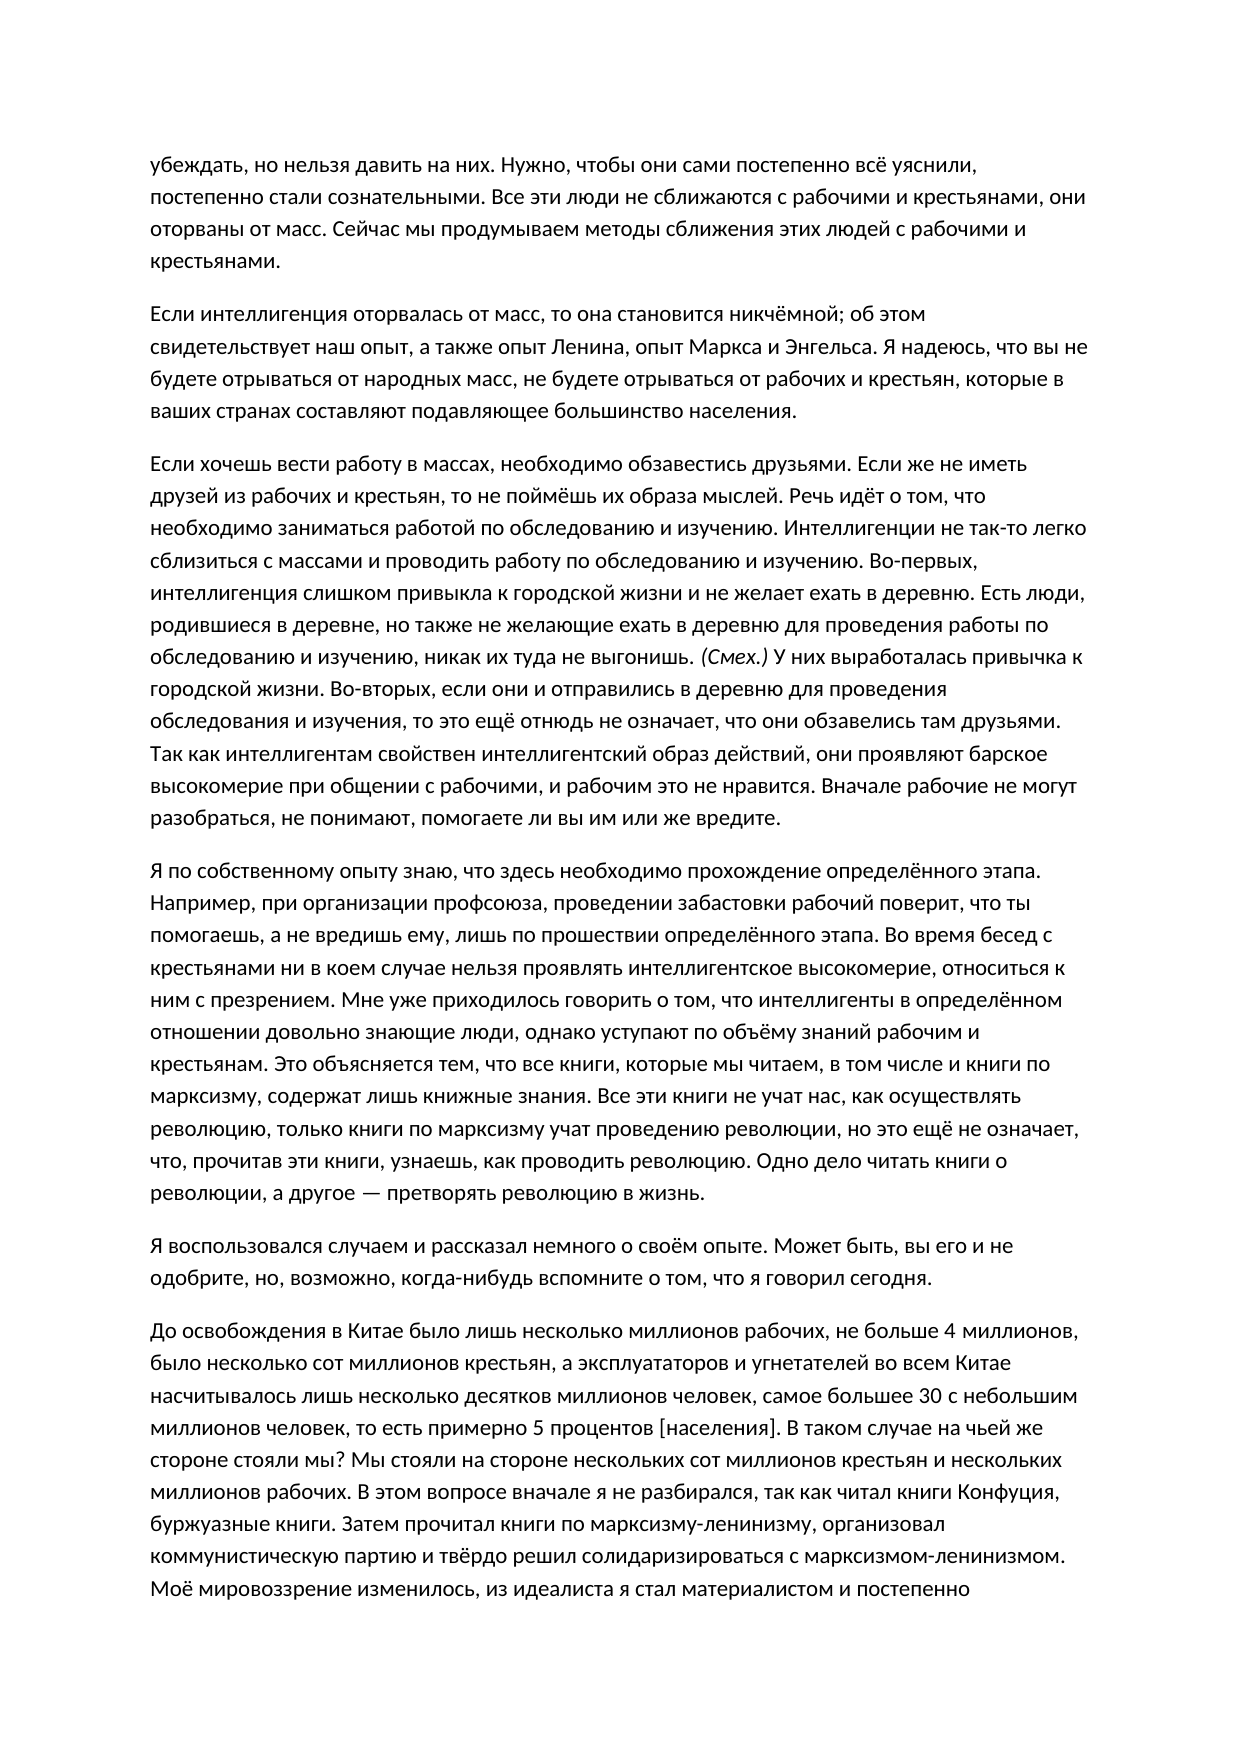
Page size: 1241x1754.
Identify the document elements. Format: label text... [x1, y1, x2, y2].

text Я воспользовался случаем и рассказал немного о своём опыте. Может быть, вы его и не одобрите, но, возможно, когда-нибудь вспомните о том, что я говорил сегодня. [150, 1231, 1091, 1291]
text До освобождения в Китае было лишь несколько миллионов рабочих, не больше 4 миллионов, было несколько сот миллионов крестьян, а эксплуататоров и угнетателей во всем Китае насчитывалось лишь несколько десятков миллионов человек, самое большее 30 с небольшим миллионов человек, то есть примерно 5 процентов [населения]. В таком случае на чьей же стороне стояли мы? Мы стояли на стороне нескольких сот миллионов крестьян и нескольких миллионов рабочих. В этом вопросе вначале я не разбирался, так как читал книги Конфуция, буржуазные книги. Затем прочитал книги по марксизму-ленинизму, организовал коммунистическую партию и твёрдо решил солидаризироваться с марксизмом-ленинизмом. Моё мировоззрение изменилось, из идеалиста я стал материалистом и постепенно [150, 1316, 1091, 1602]
text Если хочешь вести работу в массах, необходимо обзавестись друзьями. Если же не иметь друзей из рабочих и крестьян, то не поймёшь их образа мыслей. Речь идёт о том, что необходимо заниматься работой по обследованию и изучению. Интеллигенции не так-то легко сблизиться с массами и проводить работу по обследованию и изучению. Во-первых, интеллигенция слишком привыкла к городской жизни и не желает ехать в деревню. Есть люди, родившиеся в деревне, но также не желающие ехать в деревню для проведения работы по обследованию и изучению, никак их туда не выгонишь. (Смех.) У них выработалась привычка к городской жизни. Во-вторых, если они и отправились в деревню для проведения обследования и изучения, то это ещё отнюдь не означает, что они обзавелись там друзьями. Так как интеллигентам свойствен интеллигентский образ действий, они проявляют барское высокомерие при общении с рабочими, и рабочим это не нравится. Вначале рабочие не могут разобраться, не понимают, помогаете ли вы им или же вредите. [150, 449, 1091, 831]
text Если интеллигенция оторвалась от масс, то она становится никчёмной; об этом свидетельствует наш опыт, а также опыт Ленина, опыт Маркса и Энгельса. Я надеюсь, что вы не будете отрываться от народных масс, не будете отрываться от рабочих и крестьян, которые в ваших странах составляют подавляющее большинство населения. [150, 299, 1091, 424]
text убеждать, но нельзя давить на них. Нужно, чтобы они сами постепенно всё уяснили, постепенно стали сознательными. Все эти люди не сближаются с рабочими и крестьянами, они оторваны от масс. Сейчас мы продумываем методы сближения этих людей с рабочими и крестьянами. [150, 150, 1091, 274]
text Я по собственному опыту знаю, что здесь необходимо прохождение определённого этапа. Например, при организации профсоюза, проведении забастовки рабочий поверит, что ты помогаешь, а не вредишь ему, лишь по прошествии определённого этапа. Во время бесед с крестьянами ни в коем случае нельзя проявлять интеллигентское высокомерие, относиться к ним с презрением. Мне уже приходилось говорить о том, что интеллигенты в определённом отношении довольно знающие люди, однако уступают по объёму знаний рабочим и крестьянам. Это объясняется тем, что все книги, которые мы читаем, в том числе и книги по марксизму, содержат лишь книжные знания. Все эти книги не учат нас, как осуществлять революцию, только книги по марксизму учат проведению революции, но это ещё не означает, что, прочитав эти книги, узнаешь, как проводить революцию. Одно дело читать книги о революции, а другое — претворять революцию в жизнь. [150, 856, 1091, 1206]
